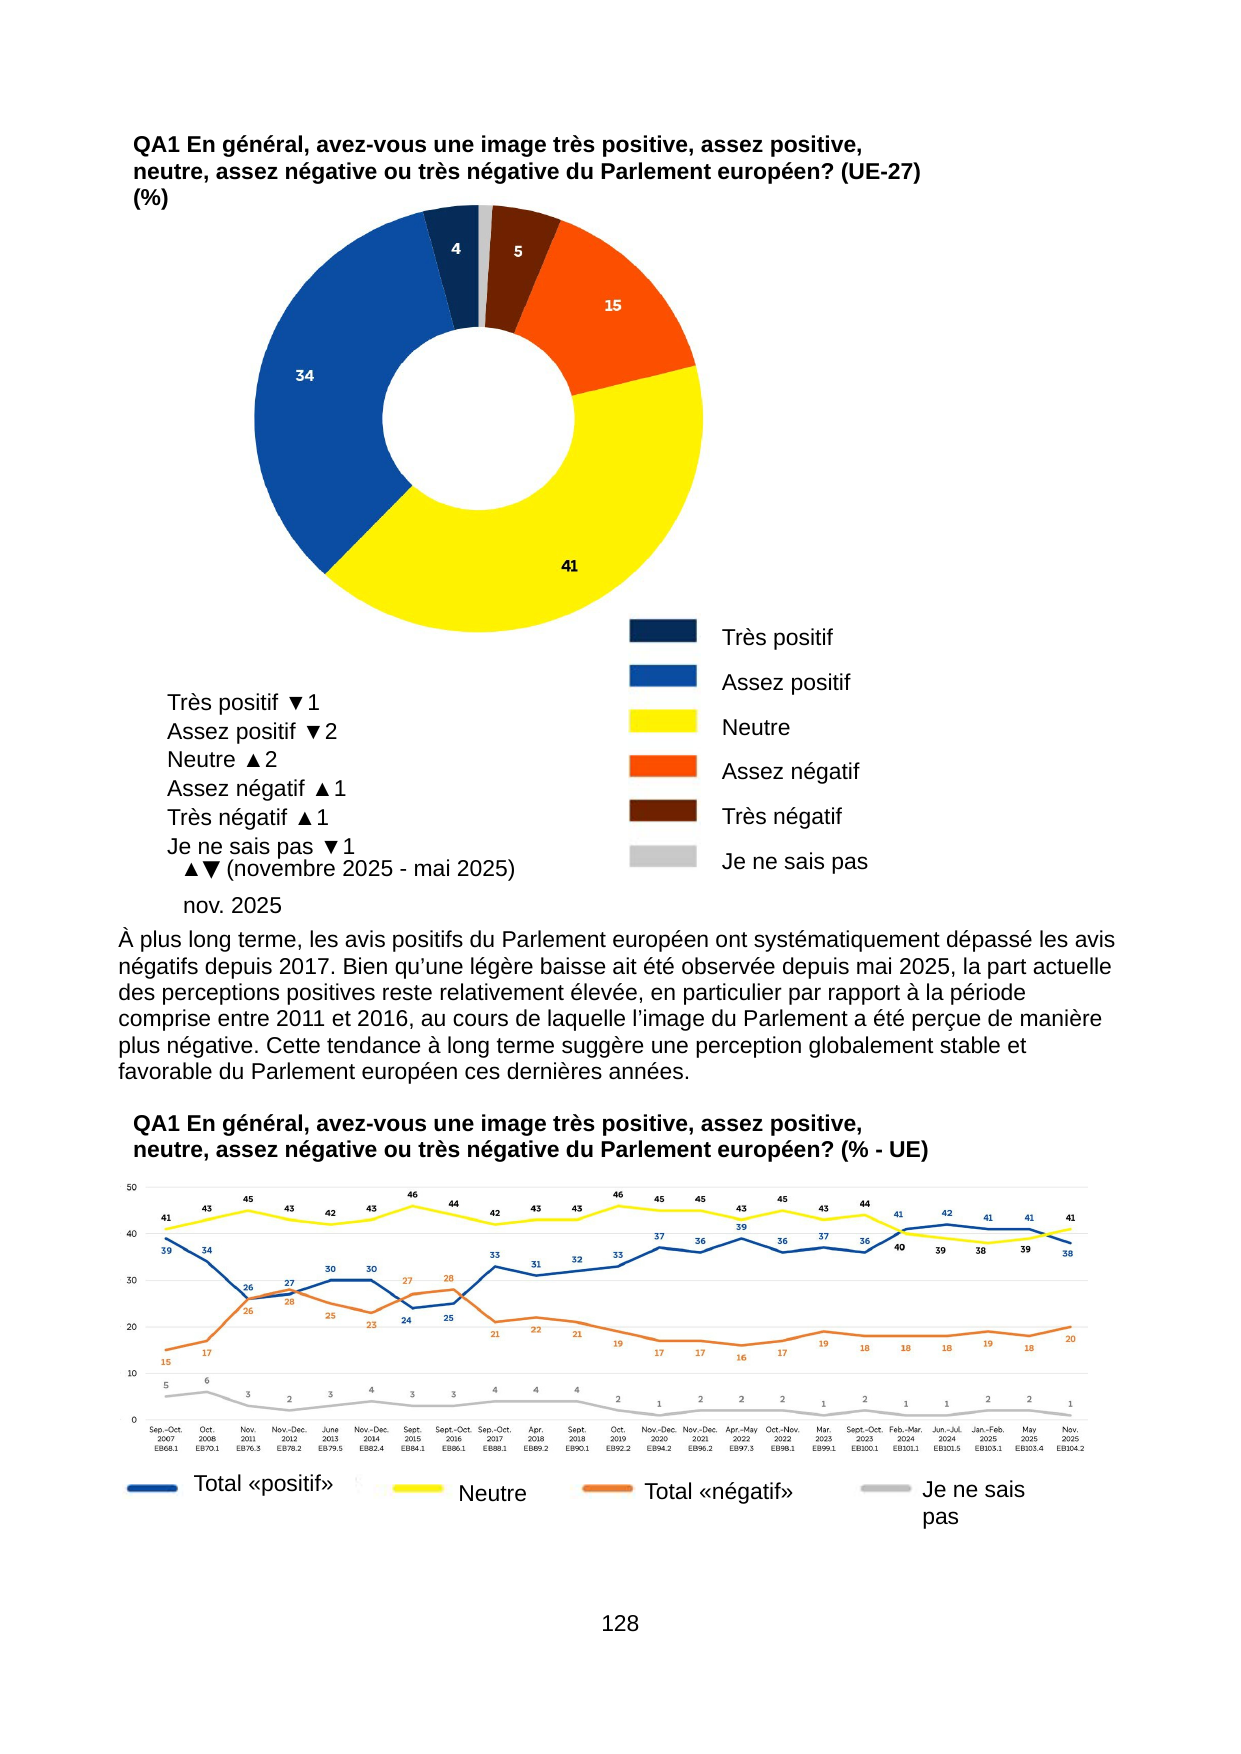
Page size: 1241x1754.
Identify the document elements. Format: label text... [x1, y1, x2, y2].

picture [120, 1175, 1088, 1458]
picture [239, 196, 716, 871]
picture [740, 1488, 746, 1498]
text À plus long terme, les avis positifs du Parlement européen ont systématiquement dépassé les avis négatifs depuis 2017. Bien qu’une légère baisse ait été observée depuis mai 2025, la part actuelle des perceptions positives reste relativement élevée, en particulier par rapport à la période comprise entre 2011 et 2016, au cours de laquelle l’image du Parlement a été perçue de manière plus négative. Cette tendance à long terme suggère une perception globalement stable et favorable du Parlement européen ces dernières années. [118, 124, 1122, 1084]
picture [753, 1493, 760, 1499]
picture [462, 1489, 469, 1499]
picture [677, 1493, 684, 1499]
picture [122, 1473, 924, 1499]
picture [658, 1488, 665, 1498]
